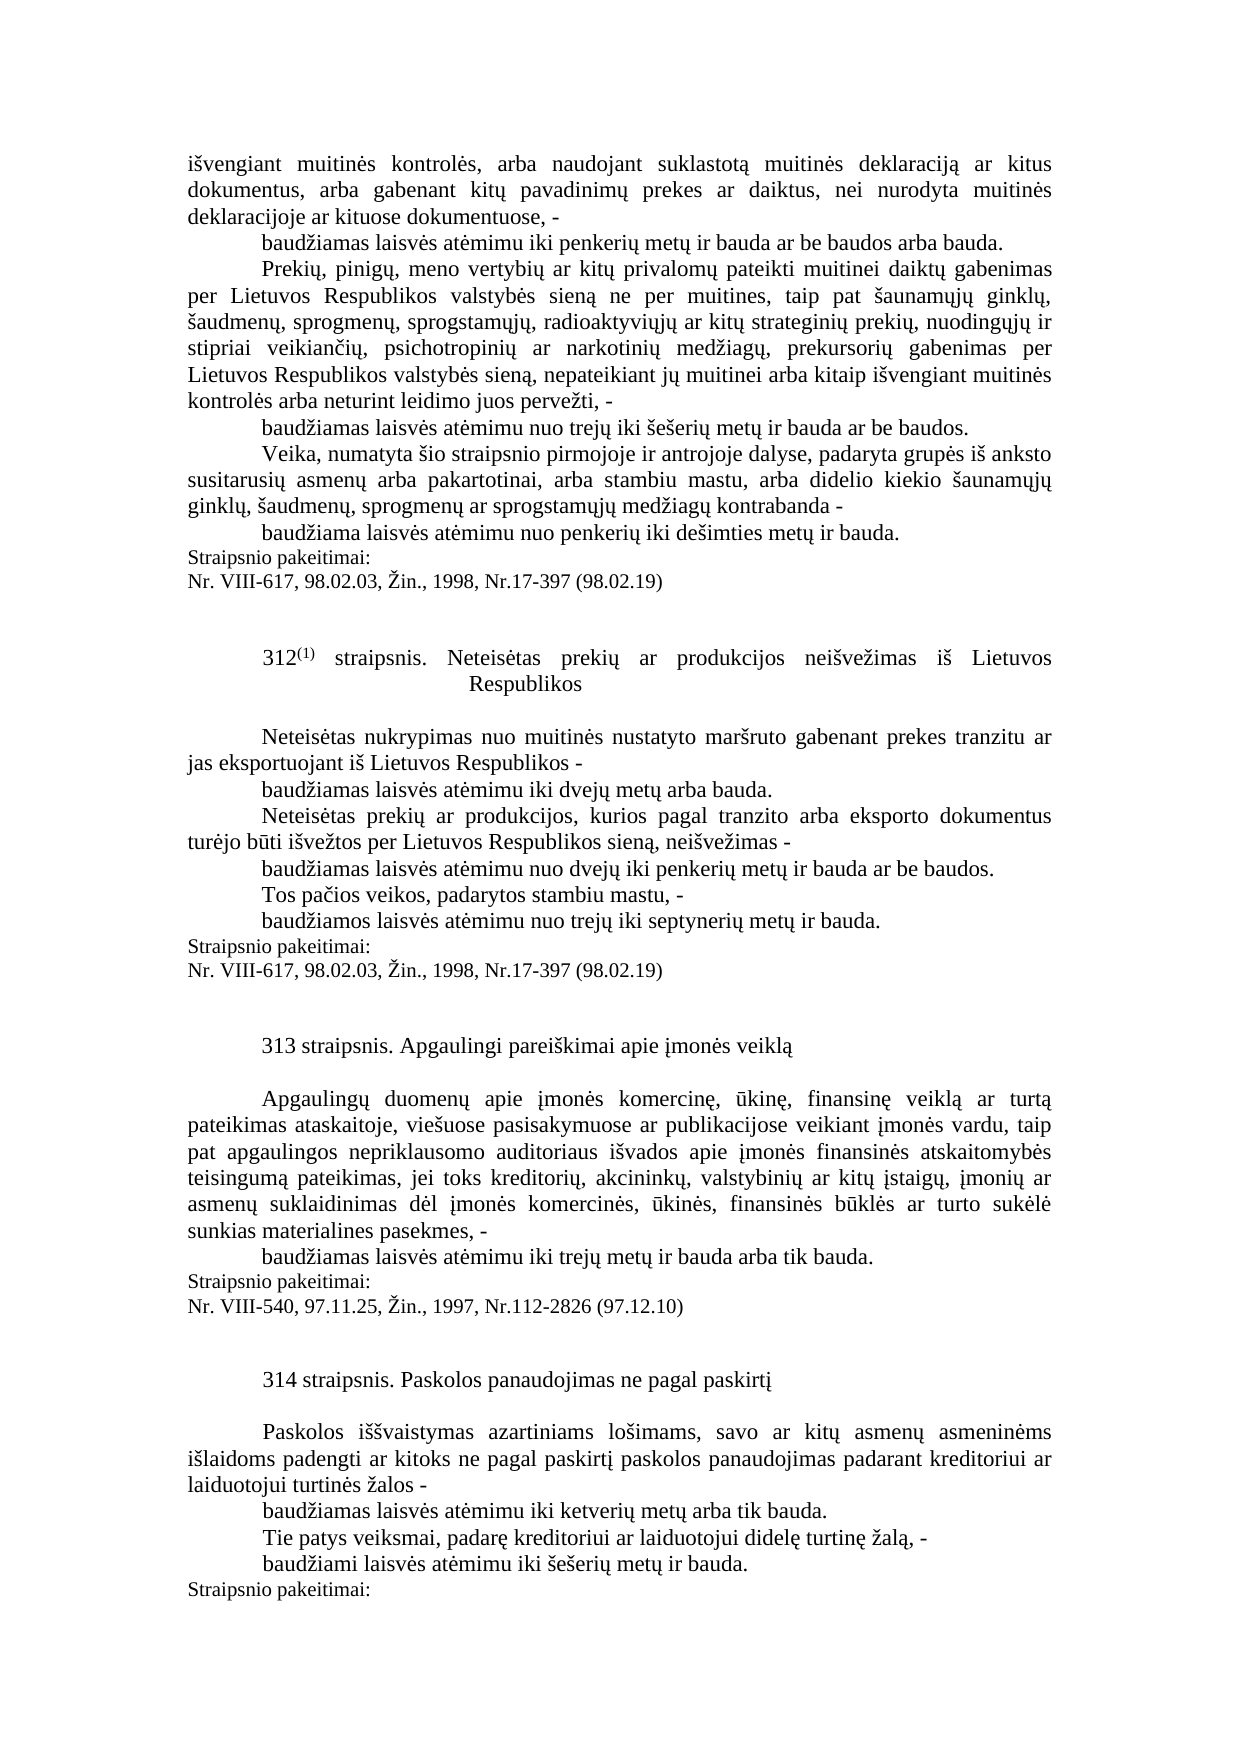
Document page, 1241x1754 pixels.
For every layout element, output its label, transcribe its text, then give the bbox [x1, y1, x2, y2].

text 313 straipsnis. Apgaulingi pareiškimai apie įmonės veiklą [187, 1032, 1053, 1059]
text baudžiamas laisvės atėmimu iki trejų metų ir bauda arba tik bauda. [187, 1243, 1053, 1269]
text Straipsnio pakeitimai: [187, 1577, 1053, 1601]
text 314 straipsnis. Paskolos panaudojimas ne pagal paskirtį [187, 1366, 1053, 1392]
text baudžiama laisvės atėmimu nuo penkerių iki dešimties metų ir bauda. [187, 519, 1053, 545]
text baudžiami laisvės atėmimu iki šešerių metų ir bauda. [187, 1550, 1053, 1577]
text Prekių, pinigų, meno vertybių ar kitų privalomų pateikti muitinei daiktų gabenimas per Lietuvos Respublikos valstybės sieną ne per muitines, taip pat šaunamųjų ginklų, šaudmenų, sprogmenų, sprogstamųjų, radioaktyviųjų ar kitų strateginių prekių, nuodingųjų ir stipriai veikiančių, psichotropinių ar narkotinių medžiagų, prekursorių gabenimas per Lietuvos Respublikos valstybės sieną, nepateikiant jų muitinei arba kitaip išvengiant muitinės kontrolės arba neturint leidimo juos pervežti, - [187, 255, 1053, 413]
text Nr. VIII-617, 98.02.03, Žin., 1998, Nr.17-397 (98.02.19) [187, 569, 1053, 593]
text Tos pačios veikos, padarytos stambiu mastu, - [187, 881, 1053, 907]
text Nr. VIII-540, 97.11.25, Žin., 1997, Nr.112-2826 (97.12.10) [187, 1293, 1053, 1318]
text Tie patys veiksmai, padarę kreditoriui ar laiduotojui didelę turtinę žalą, - [187, 1524, 1053, 1550]
text Straipsnio pakeitimai: [187, 1269, 1053, 1293]
text Neteisėtas prekių ar produkcijos, kurios pagal tranzito arba eksporto dokumentus turėjo būti išvežtos per Lietuvos Respublikos sieną, neišvežimas - [187, 802, 1053, 855]
text 312(1) straipsnis. Neteisėtas prekių ar produkcijos neišvežimas iš Lietuvos Respublikos [262, 644, 1053, 697]
text baudžiamas laisvės atėmimu nuo trejų iki šešerių metų ir bauda ar be baudos. [187, 413, 1053, 440]
text Apgaulingų duomenų apie įmonės komercinę, ūkinę, finansinę veiklą ar turtą pateikimas ataskaitoje, viešuose pasisakymuose ar publikacijose veikiant įmonės vardu, taip pat apgaulingos nepriklausomo auditoriaus išvados apie įmonės finansinės atskaitomybės teisingumą pateikimas, jei toks kreditorių, akcininkų, valstybinių ar kitų įstaigų, įmonių ar asmenų suklaidinimas dėl įmonės komercinės, ūkinės, finansinės būklės ar turto sukėlė sunkias materialines pasekmes, - [187, 1085, 1053, 1243]
text baudžiamas laisvės atėmimu iki penkerių metų ir bauda ar be baudos arba bauda. [187, 229, 1053, 255]
text baudžiamas laisvės atėmimu iki dvejų metų arba bauda. [187, 776, 1053, 802]
text baudžiamas laisvės atėmimu iki ketverių metų arba tik bauda. [187, 1497, 1053, 1524]
text baudžiamos laisvės atėmimu nuo trejų iki septynerių metų ir bauda. [187, 907, 1053, 934]
text Straipsnio pakeitimai: [187, 545, 1053, 569]
text baudžiamas laisvės atėmimu nuo dvejų iki penkerių metų ir bauda ar be baudos. [187, 855, 1053, 881]
text Veika, numatyta šio straipsnio pirmojoje ir antrojoje dalyse, padaryta grupės iš anksto susitarusių asmenų arba pakartotinai, arba stambiu mastu, arba didelio kiekio šaunamųjų ginklų, šaudmenų, sprogmenų ar sprogstamųjų medžiagų kontrabanda - [187, 440, 1053, 519]
text išvengiant muitinės kontrolės, arba naudojant suklastotą muitinės deklaraciją ar kitus dokumentus, arba gabenant kitų pavadinimų prekes ar daiktus, nei nurodyta muitinės deklaracijoje ar kituose dokumentuose, - [187, 150, 1053, 229]
text Nr. VIII-617, 98.02.03, Žin., 1998, Nr.17-397 (98.02.19) [187, 958, 1053, 982]
text Neteisėtas nukrypimas nuo muitinės nustatyto maršruto gabenant prekes tranzitu ar jas eksportuojant iš Lietuvos Respublikos - [187, 723, 1053, 776]
text Straipsnio pakeitimai: [187, 934, 1053, 958]
text Paskolos iššvaistymas azartiniams lošimams, savo ar kitų asmenų asmeninėms išlaidoms padengti ar kitoks ne pagal paskirtį paskolos panaudojimas padarant kreditoriui ar laiduotojui turtinės žalos - [187, 1418, 1053, 1497]
